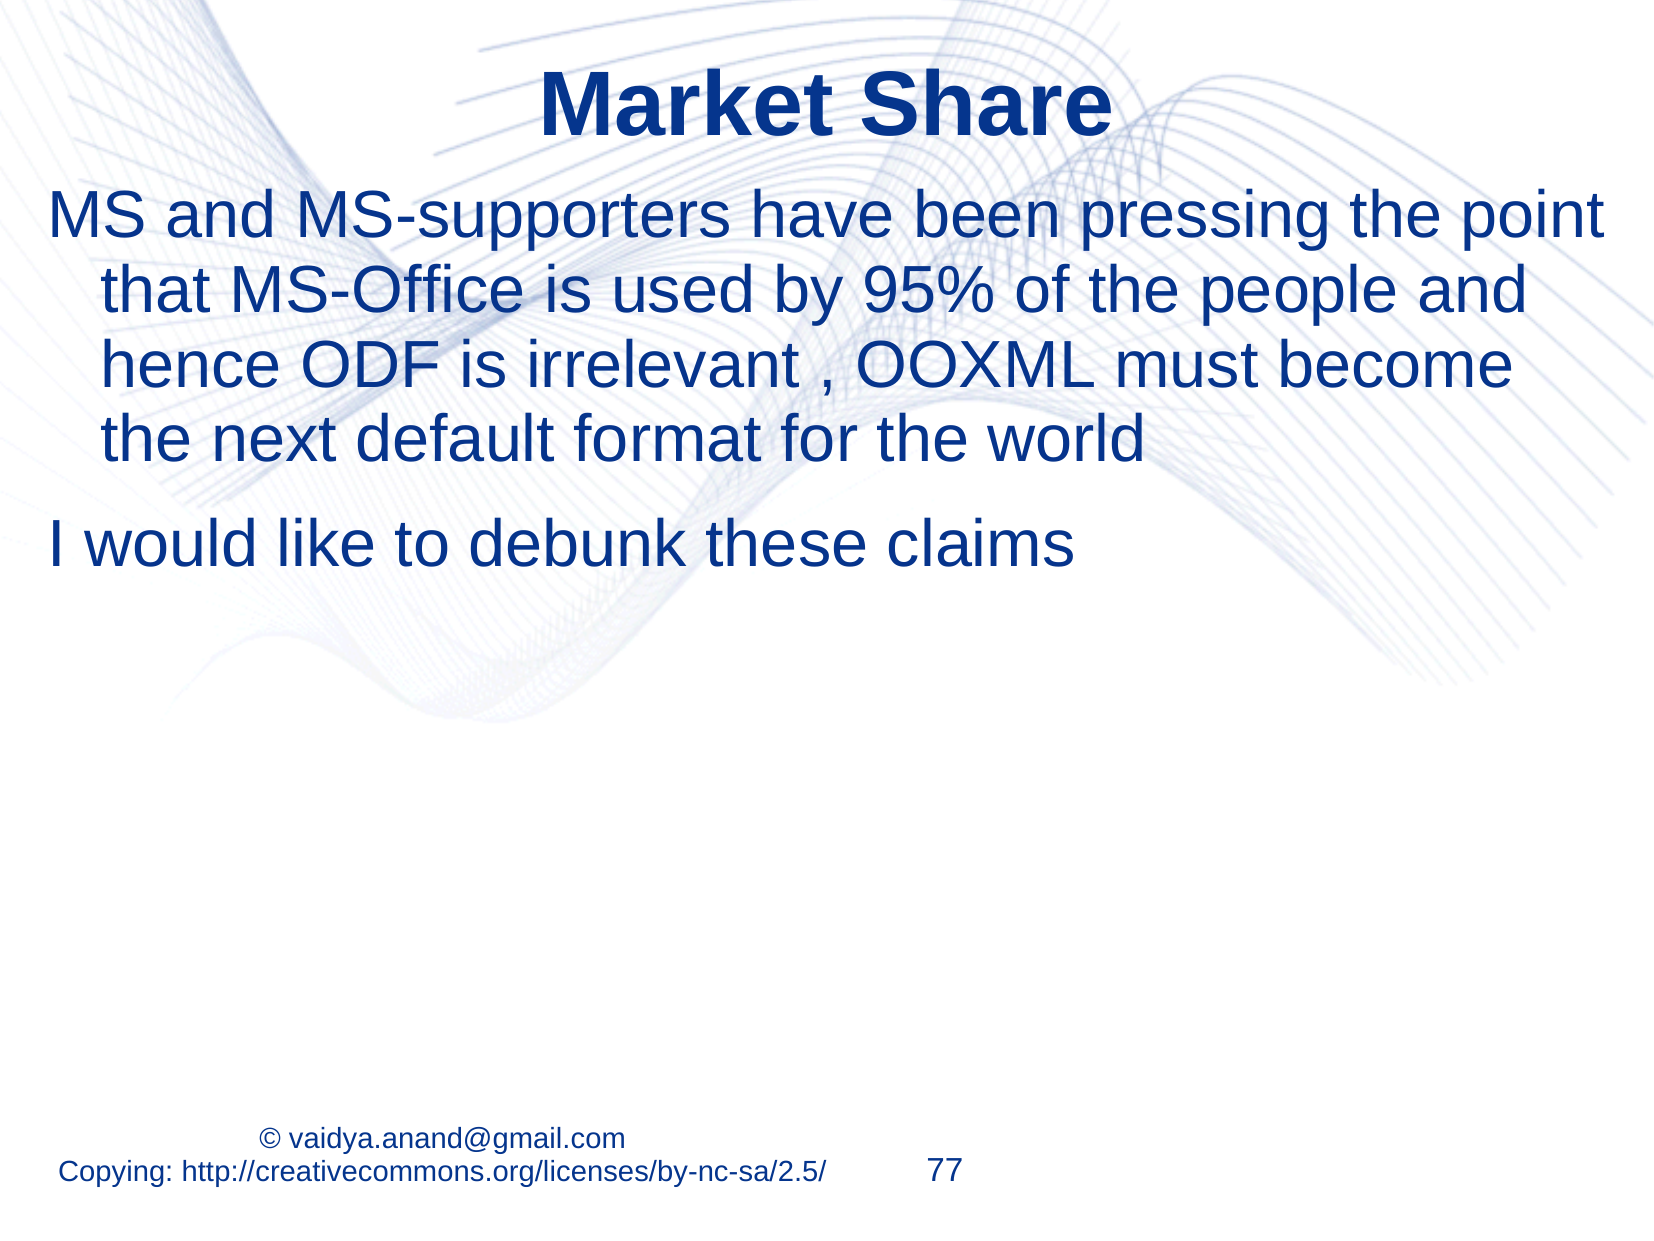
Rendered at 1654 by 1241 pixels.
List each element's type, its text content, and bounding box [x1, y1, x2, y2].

title Market Share [29, 36, 1625, 170]
picture [0, 0, 1654, 1241]
list MS and MS-supporters have been pressing the point that MS-Office is used by 95% of the people and hence ODF is irrelevant , OOXML must become the next default format for the world I would like to debunk these claims [29, 177, 1625, 1108]
